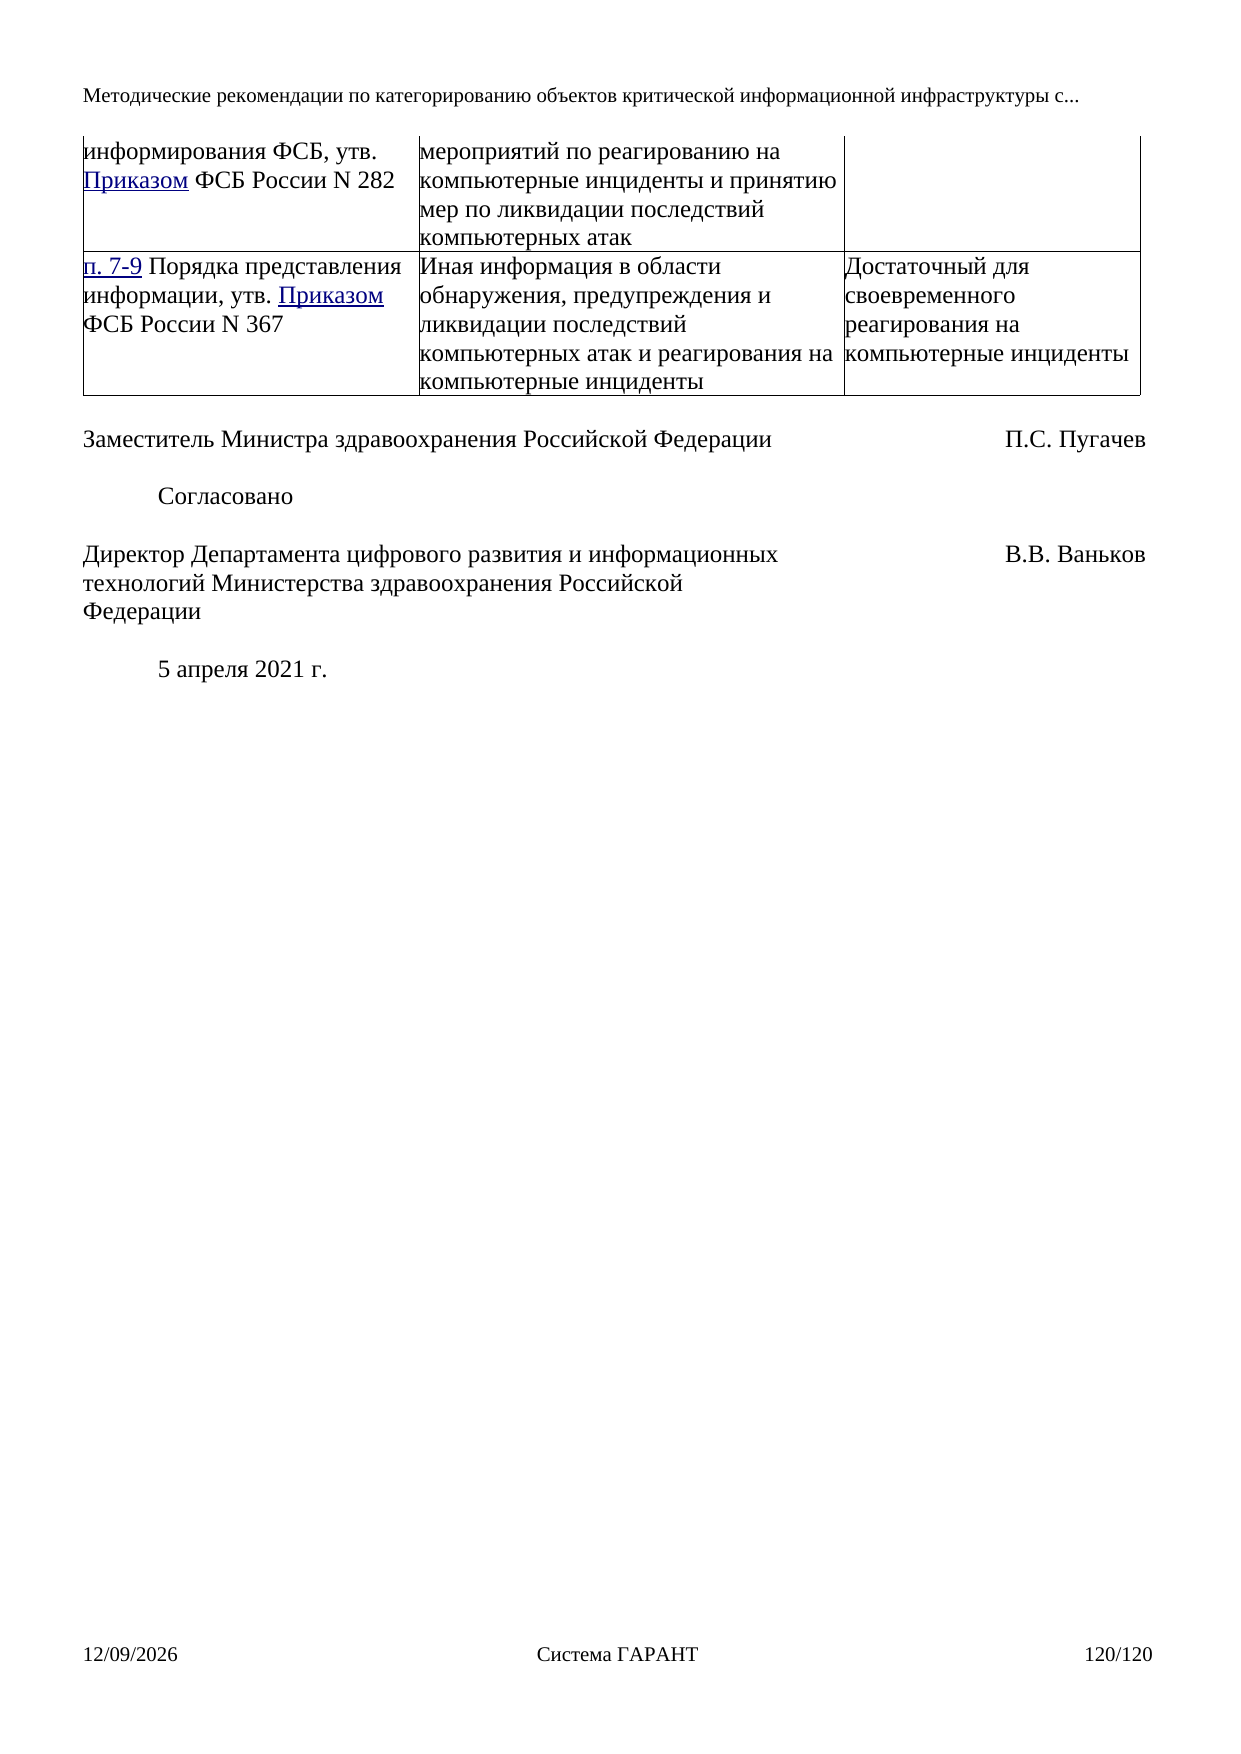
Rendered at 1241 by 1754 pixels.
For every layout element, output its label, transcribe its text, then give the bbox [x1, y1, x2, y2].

table_cell информирования ФСБ, утв. Приказом ФСБ России N 282 [84, 136, 419, 251]
table_header Заместитель Министра здравоохранения Российской Федерации [83, 424, 791, 453]
table_header П.С. Пугачев [791, 424, 1146, 453]
table_header В.В. Ваньков [791, 539, 1146, 625]
table_cell мероприятий по реагированию на компьютерные инциденты и принятию мер по ликвидации последствий компьютерных атак [420, 136, 844, 251]
table_cell Достаточный для своевременного реагирования на компьютерные инциденты [845, 252, 1140, 395]
table_cell [845, 136, 1140, 251]
table_header Директор Департамента цифрового развития и информационных технологий Министерства здравоохранения Российской Федерации [83, 539, 791, 625]
text Согласовано [83, 481, 1157, 510]
table_cell Иная информация в области обнаружения, предупреждения и ликвидации последствий компьютерных атак и реагирования на компьютерные инциденты [420, 252, 844, 395]
text 5 апреля 2021 г. [83, 654, 1157, 683]
table_cell п. 7-9 Порядка представления информации, утв. Приказом ФСБ России N 367 [84, 252, 419, 395]
